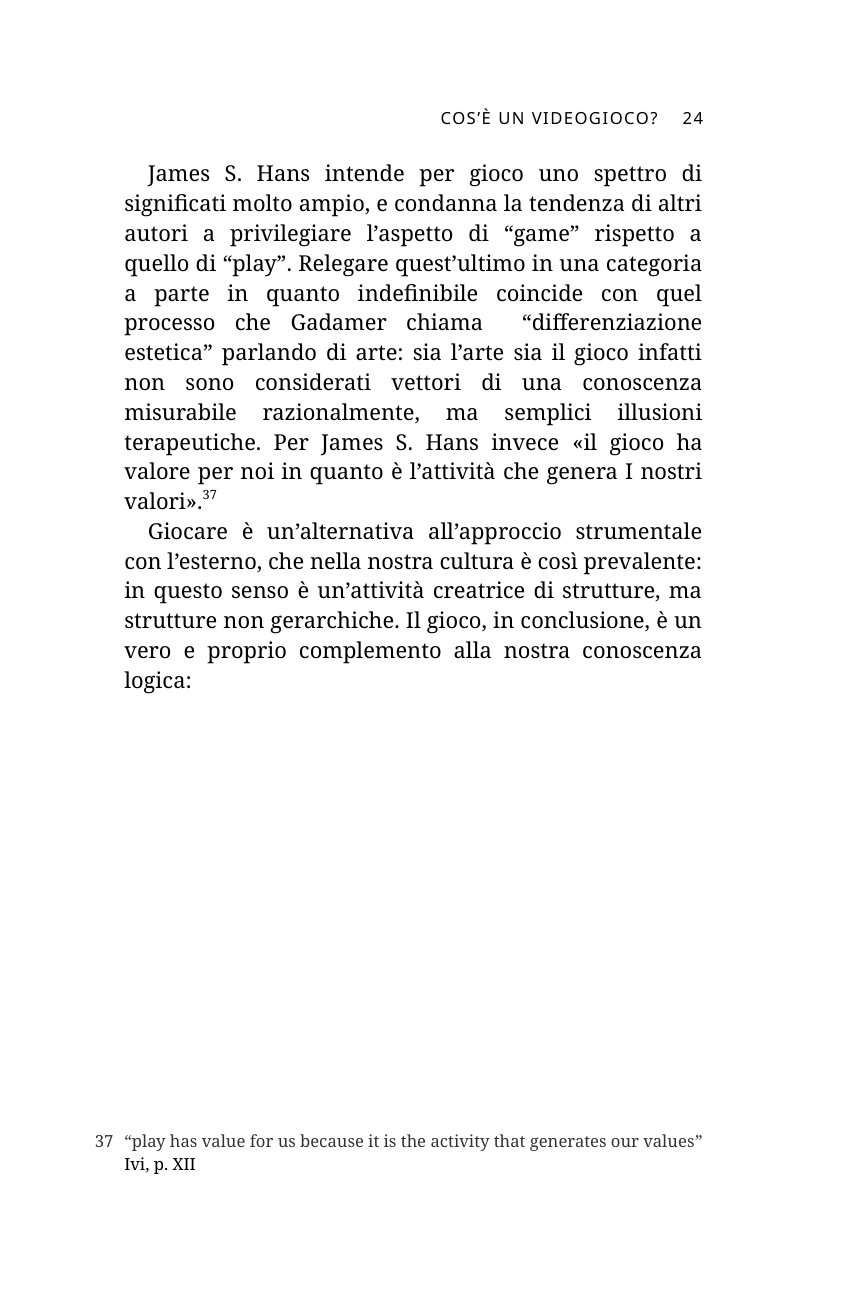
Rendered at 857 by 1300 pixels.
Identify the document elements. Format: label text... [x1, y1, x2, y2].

text Giocare è un’alternativa all’approccio strumentale con l’esterno, che nella nostra cultura è così prevalente: in questo senso è un’attività creatrice di strutture, ma strutture non gerarchiche. Il gioco, in conclusione, è un vero e proprio complemento alla nostra conoscenza logica: [124, 516, 703, 695]
text “play has value for us because it is the activity that generates our values” [94, 1130, 703, 1152]
text James S. Hans intende per gioco uno spettro di significati molto ampio, e condanna la tendenza di altri autori a privilegiare l’aspetto di “game” rispetto a quello di “play”. Relegare quest’ultimo in una categoria a parte in quanto indefinibile coincide con quel processo che Gadamer chiama “differenziazione estetica” parlando di arte: sia l’arte sia il gioco infatti non sono considerati vettori di una conoscenza misurabile razionalmente, ma semplici illusioni terapeutiche. Per James S. Hans invece «il gioco ha valore per noi in quanto è l’attività che genera I nostri valori». [124, 158, 703, 516]
text Ivi, p. XII [94, 1152, 703, 1175]
